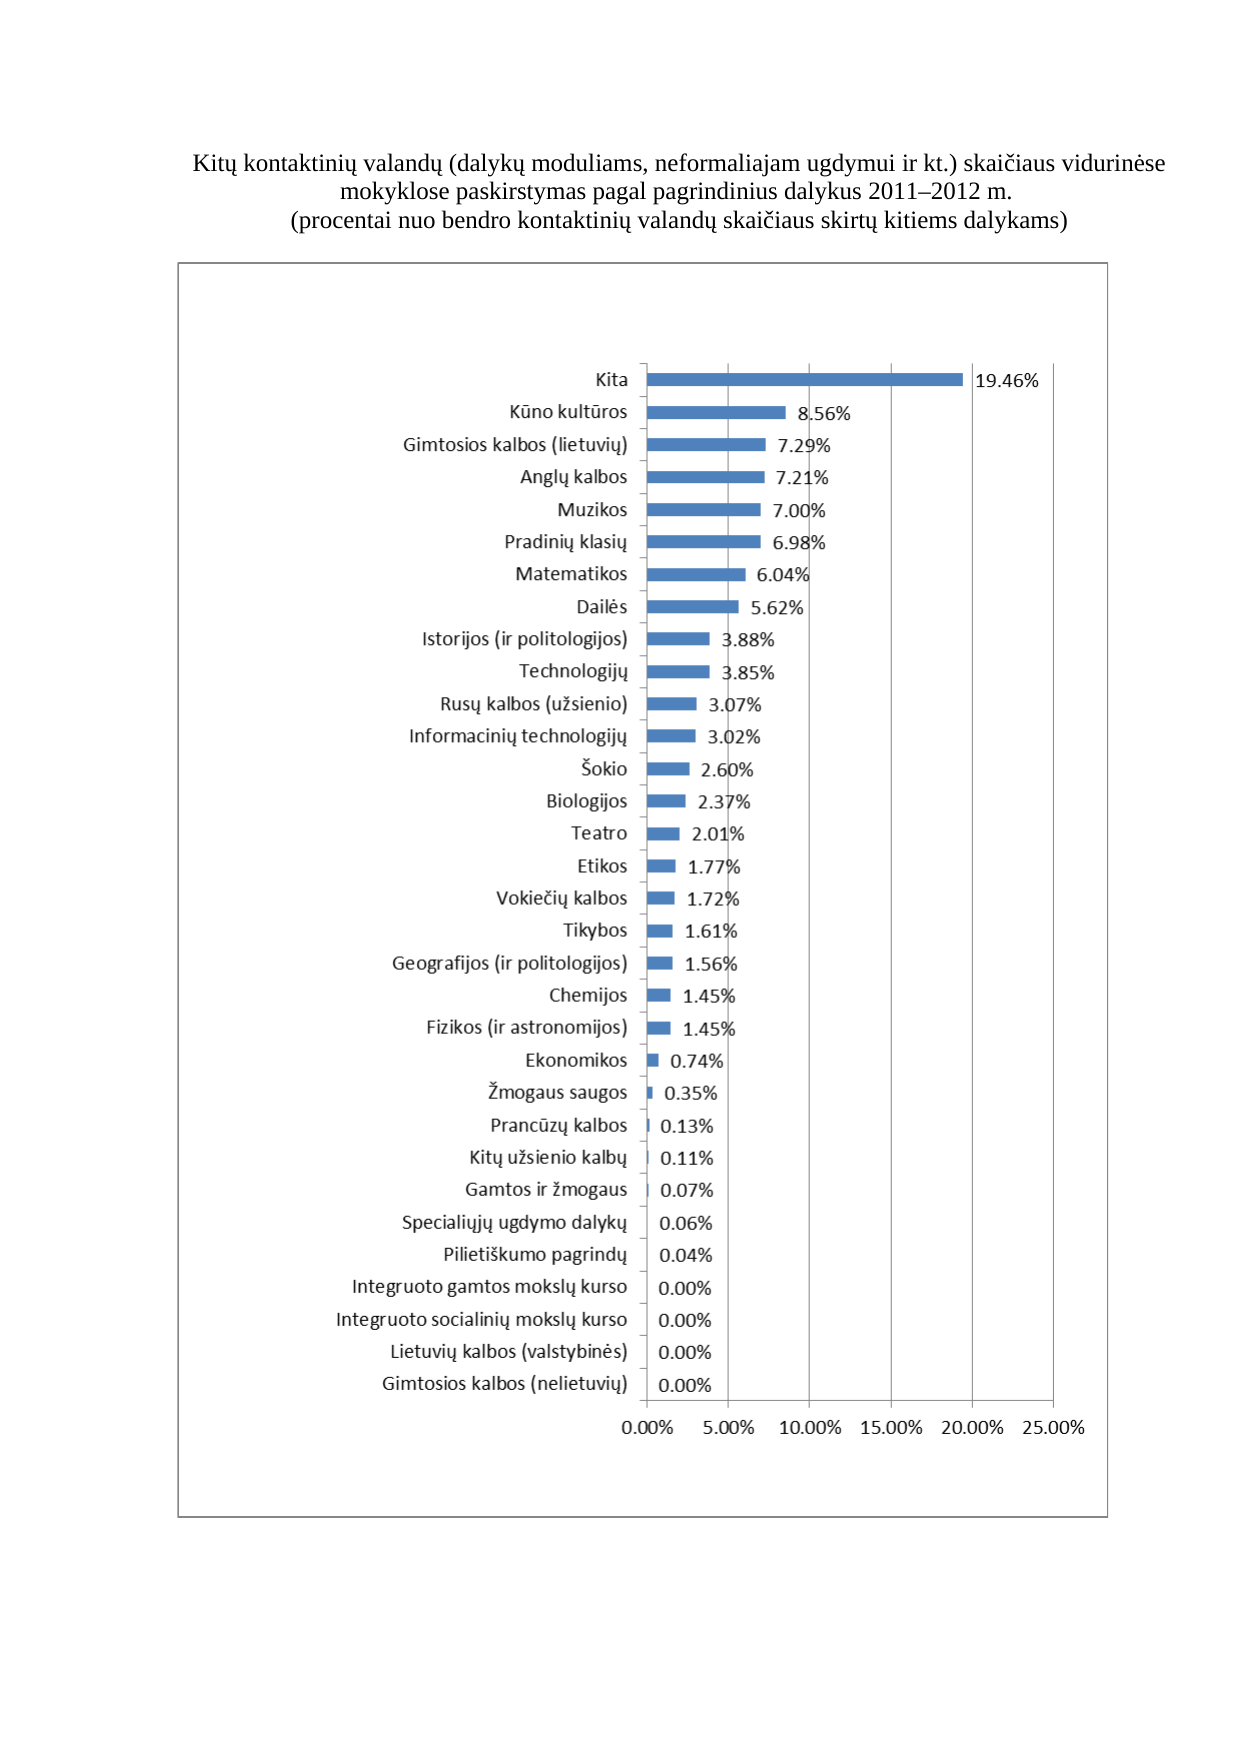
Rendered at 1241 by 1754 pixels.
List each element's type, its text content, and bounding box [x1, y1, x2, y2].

text (procentai nuo bendro kontaktinių valandų skaičiaus skirtų kitiems dalykams) [177, 205, 1181, 234]
text Kitų kontaktinių valandų (dalykų moduliams, neformaliajam ugdymui ir kt.) skaičiaus vidurinėse mokyklose paskirstymas pagal pagrindinius dalykus 2011–2012 m. [177, 148, 1181, 205]
